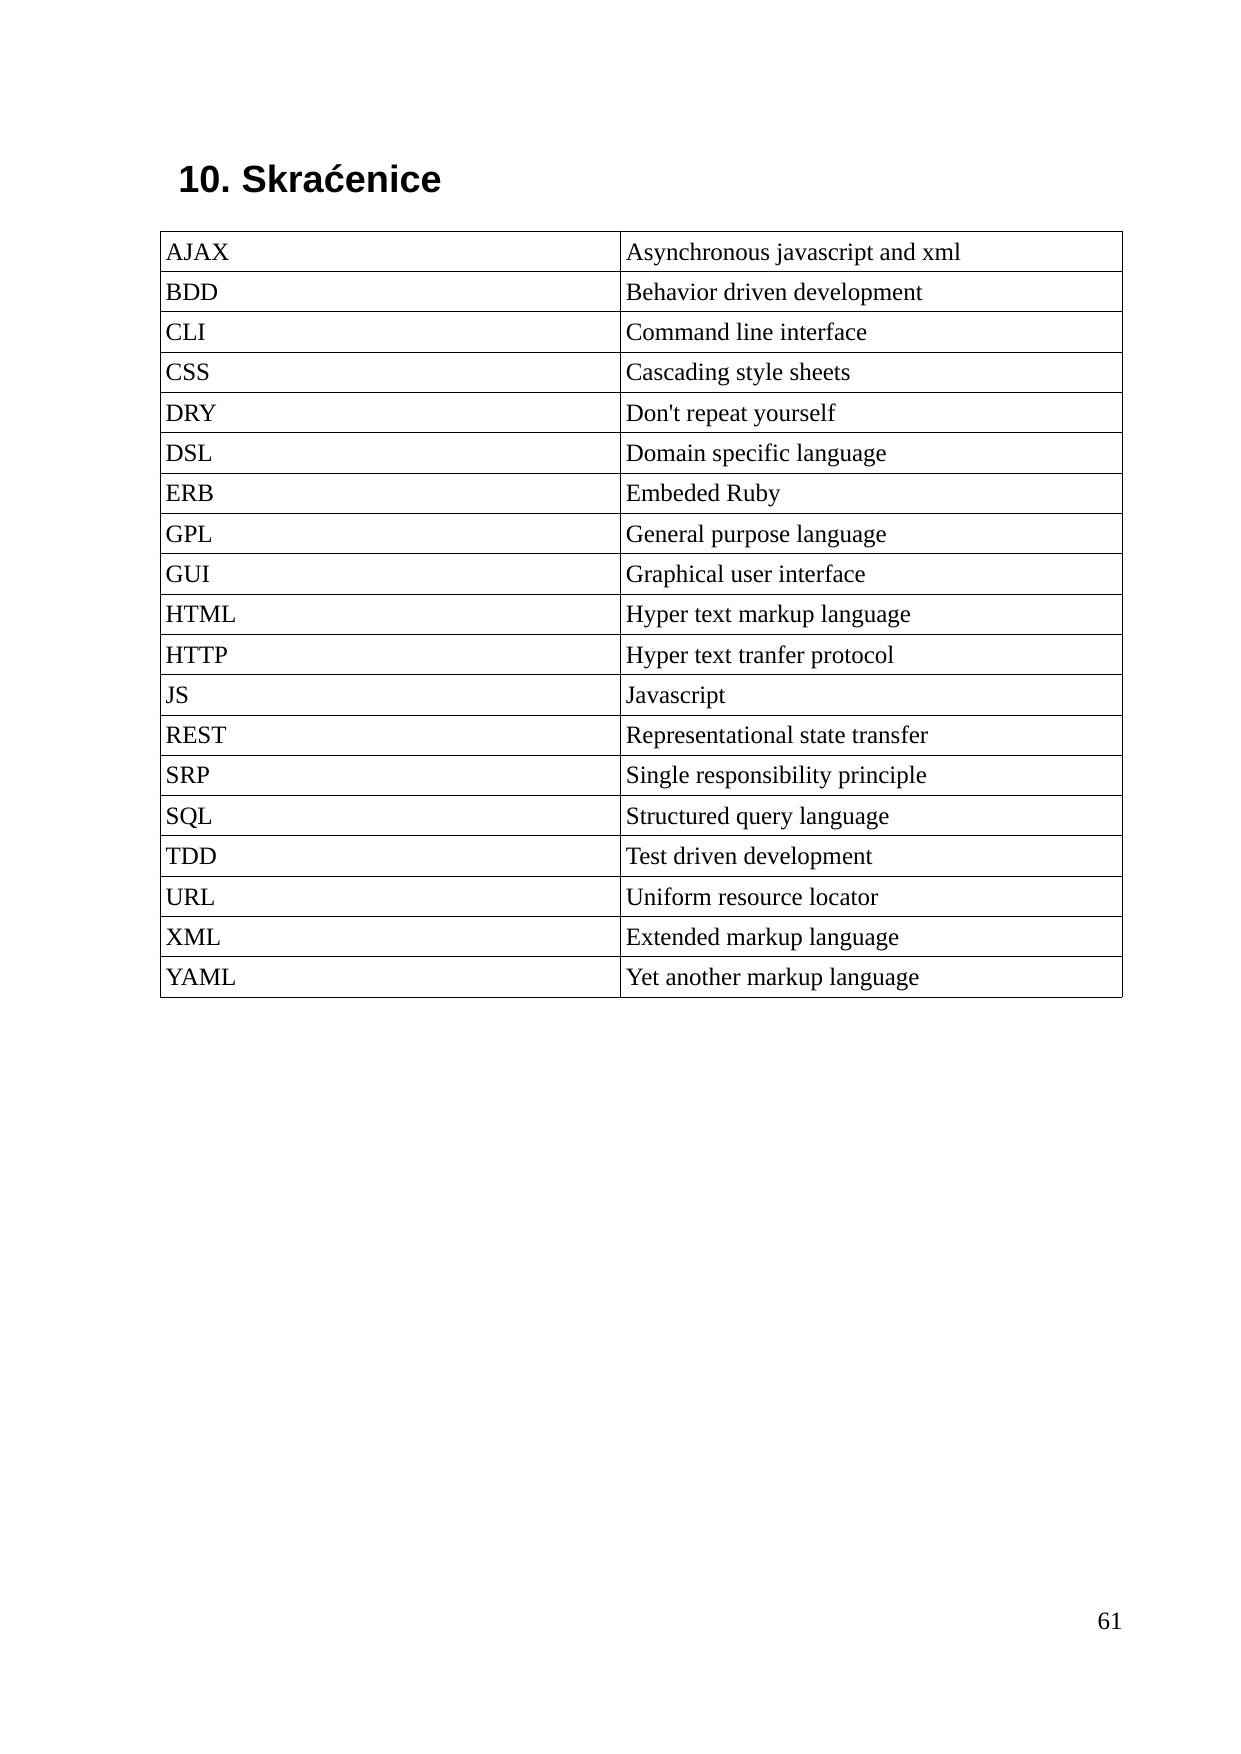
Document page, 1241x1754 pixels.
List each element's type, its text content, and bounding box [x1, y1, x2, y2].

table_cell SQL [161, 796, 620, 835]
table_cell GUI [161, 554, 620, 593]
table_cell REST [161, 716, 620, 755]
table_cell ERB [161, 474, 620, 513]
table_cell URL [161, 877, 620, 916]
table_cell Don't repeat yourself [621, 393, 1122, 432]
table_cell CSS [161, 353, 620, 392]
table_cell Extended markup language [621, 917, 1122, 956]
table_cell Uniform resource locator [621, 877, 1122, 916]
table_cell Single responsibility principle [621, 756, 1122, 795]
table_cell Cascading style sheets [621, 353, 1122, 392]
table_cell HTML [161, 595, 620, 634]
table_cell Test driven development [621, 836, 1122, 876]
table_cell Representational state transfer [621, 716, 1122, 755]
table_cell Hyper text markup language [621, 595, 1122, 634]
table_cell Command line interface [621, 312, 1122, 352]
table_cell DRY [161, 393, 620, 432]
table_cell Behavior driven development [621, 272, 1122, 311]
table_cell DSL [161, 433, 620, 473]
table_cell Yet another markup language [621, 957, 1122, 997]
table_header AJAX [161, 232, 620, 271]
table_cell XML [161, 917, 620, 956]
table_cell BDD [161, 272, 620, 311]
table_cell Javascript [621, 675, 1122, 714]
table_cell TDD [161, 836, 620, 876]
table_cell Hyper text tranfer protocol [621, 635, 1122, 674]
table_cell HTTP [161, 635, 620, 674]
table_cell General purpose language [621, 514, 1122, 553]
table_cell Structured query language [621, 796, 1122, 835]
table_cell Graphical user interface [621, 554, 1122, 593]
table_cell Domain specific language [621, 433, 1122, 473]
table_cell CLI [161, 312, 620, 352]
table_header Asynchronous javascript and xml [621, 232, 1122, 271]
table_cell YAML [161, 957, 620, 997]
table_cell Embeded Ruby [621, 474, 1122, 513]
table_cell SRP [161, 756, 620, 795]
table_cell GPL [161, 514, 620, 553]
table_cell JS [161, 675, 620, 714]
subtitle Skraćenice [118, 157, 1122, 201]
